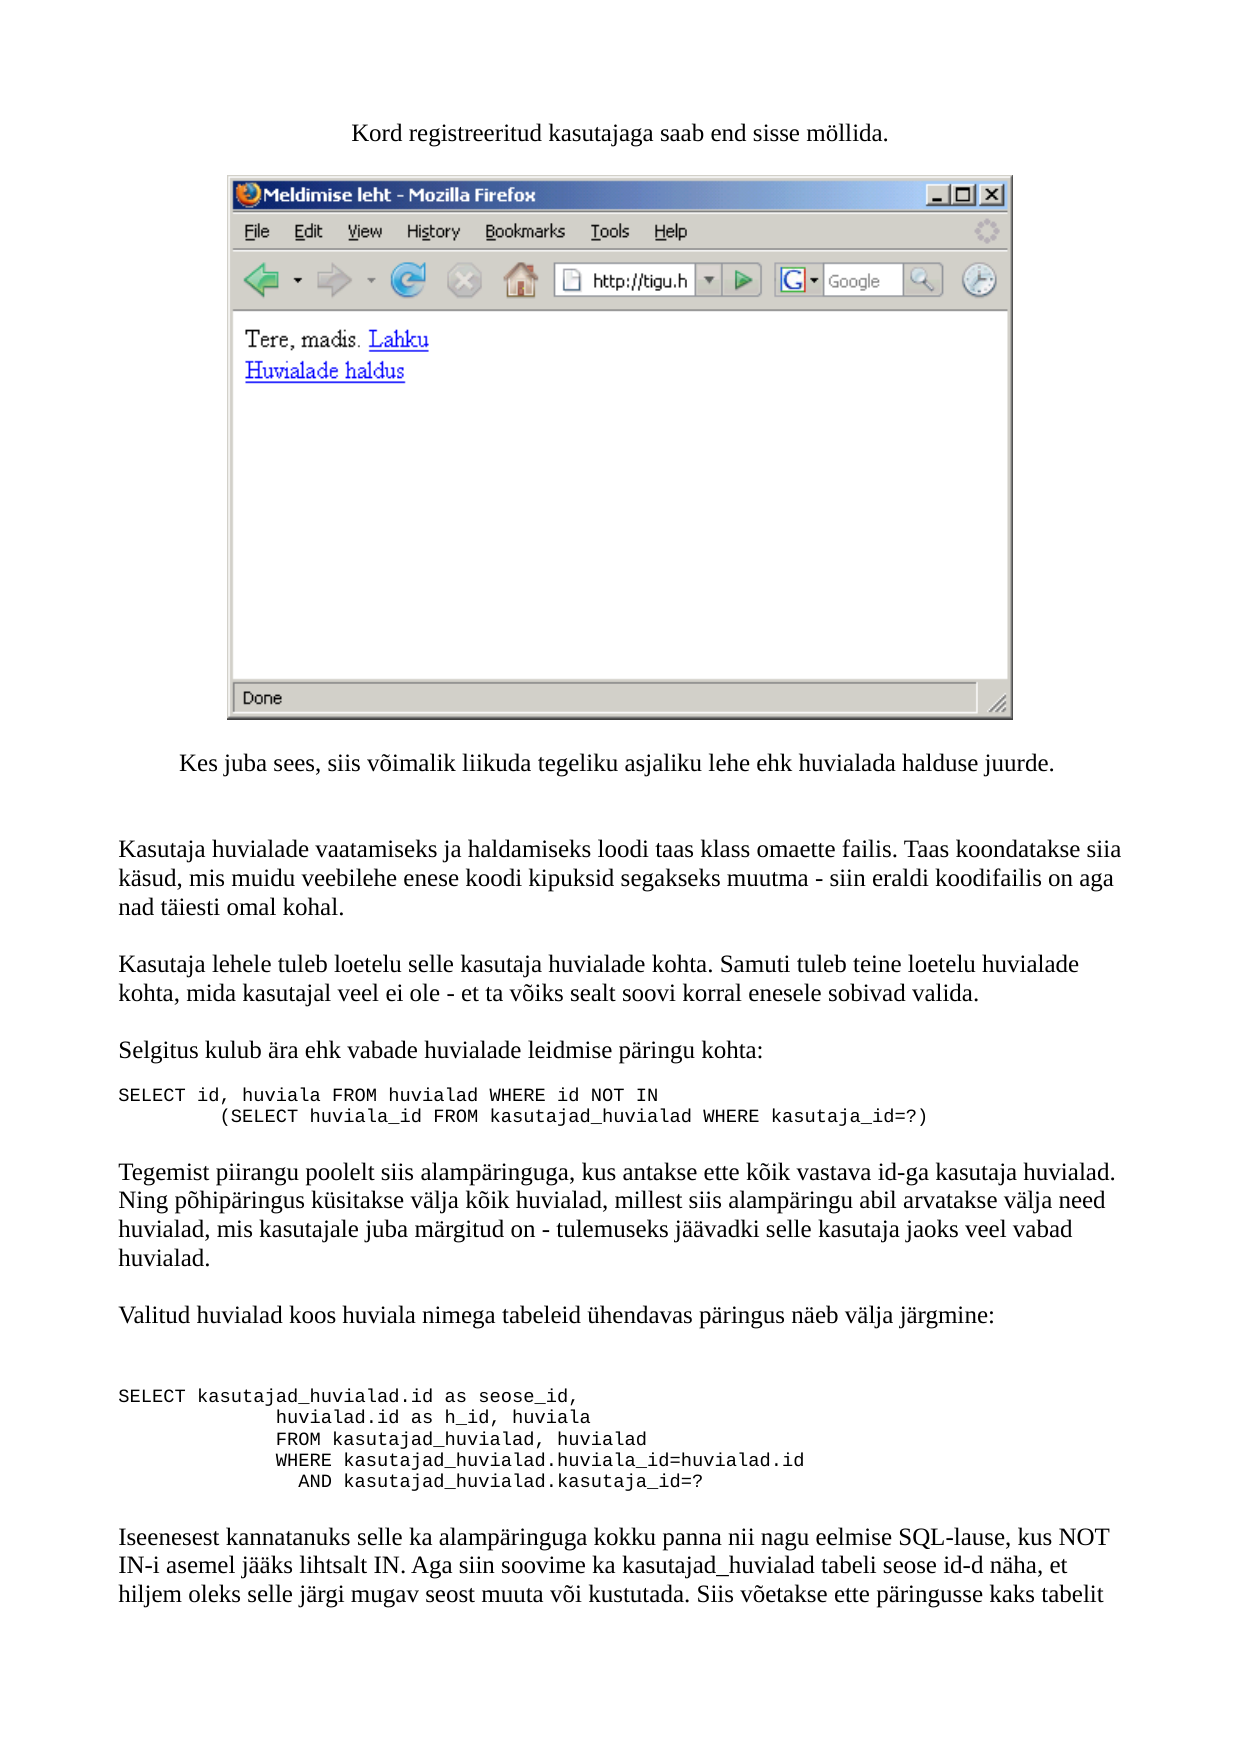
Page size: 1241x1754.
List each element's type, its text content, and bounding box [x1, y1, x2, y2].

text Kasutaja huvialade vaatamiseks ja haldamiseks loodi taas klass omaette failis. Taas koondatakse siia käsud, mis muidu veebilehe enese koodi kipuksid segakseks muutma - siin eraldi koodifailis on aga nad täiesti omal kohal. [118, 834, 1122, 921]
text Kasutaja lehele tuleb loetelu selle kasutaja huvialade kohta. Samuti tuleb teine loetelu huvialade kohta, mida kasutajal veel ei ole - et ta võiks sealt soovi korral enesele sobivad valida. [118, 949, 1122, 1007]
text AND kasutajad_huvialad.kasutaja_id=? [118, 1472, 1122, 1493]
text SELECT kasutajad_huvialad.id as seose_id, [118, 1387, 1122, 1408]
picture [227, 175, 1013, 720]
text Tegemist piirangu poolelt siis alampäringuga, kus antakse ette kõik vastava id-ga kasutaja huvialad. Ning põhipäringus küsitakse välja kõik huvialad, millest siis alampäringu abil arvatakse välja need huvialad, mis kasutajale juba märgitud on - tulemuseks jäävadki selle kasutaja jaoks veel vabad huvialad. [118, 1157, 1122, 1272]
text Selgitus kulub ära ehk vabade huvialade leidmise päringu kohta: [118, 1036, 1122, 1064]
text SELECT id, huviala FROM huvialad WHERE id NOT IN [118, 1086, 1122, 1107]
text FROM kasutajad_huvialad, huvialad [118, 1429, 1122, 1451]
text (SELECT huviala_id FROM kasutajad_huvialad WHERE kasutaja_id=?) [118, 1107, 1122, 1128]
text Iseenesest kannatanuks selle ka alampäringuga kokku panna nii nagu eelmise SQL-lause, kus NOT IN-i asemel jääks lihtsalt IN. Aga siin soovime ka kasutajad_huvialad tabeli seose id-d näha, et hiljem oleks selle järgi mugav seost muuta või kustutada. Siis võetakse ette päringusse kaks tabelit [118, 1522, 1122, 1608]
text WHERE kasutajad_huvialad.huviala_id=huvialad.id [118, 1451, 1122, 1472]
text Valitud huvialad koos huviala nimega tabeleid ühendavas päringus näeb välja järgmine: [118, 1301, 1122, 1329]
text Kord registreeritud kasutajaga saab end sisse möllida. [118, 118, 1122, 147]
text Kes juba sees, siis võimalik liikuda tegeliku asjaliku lehe ehk huvialada halduse juurde. [118, 748, 1122, 777]
text huvialad.id as h_id, huviala [118, 1408, 1122, 1429]
